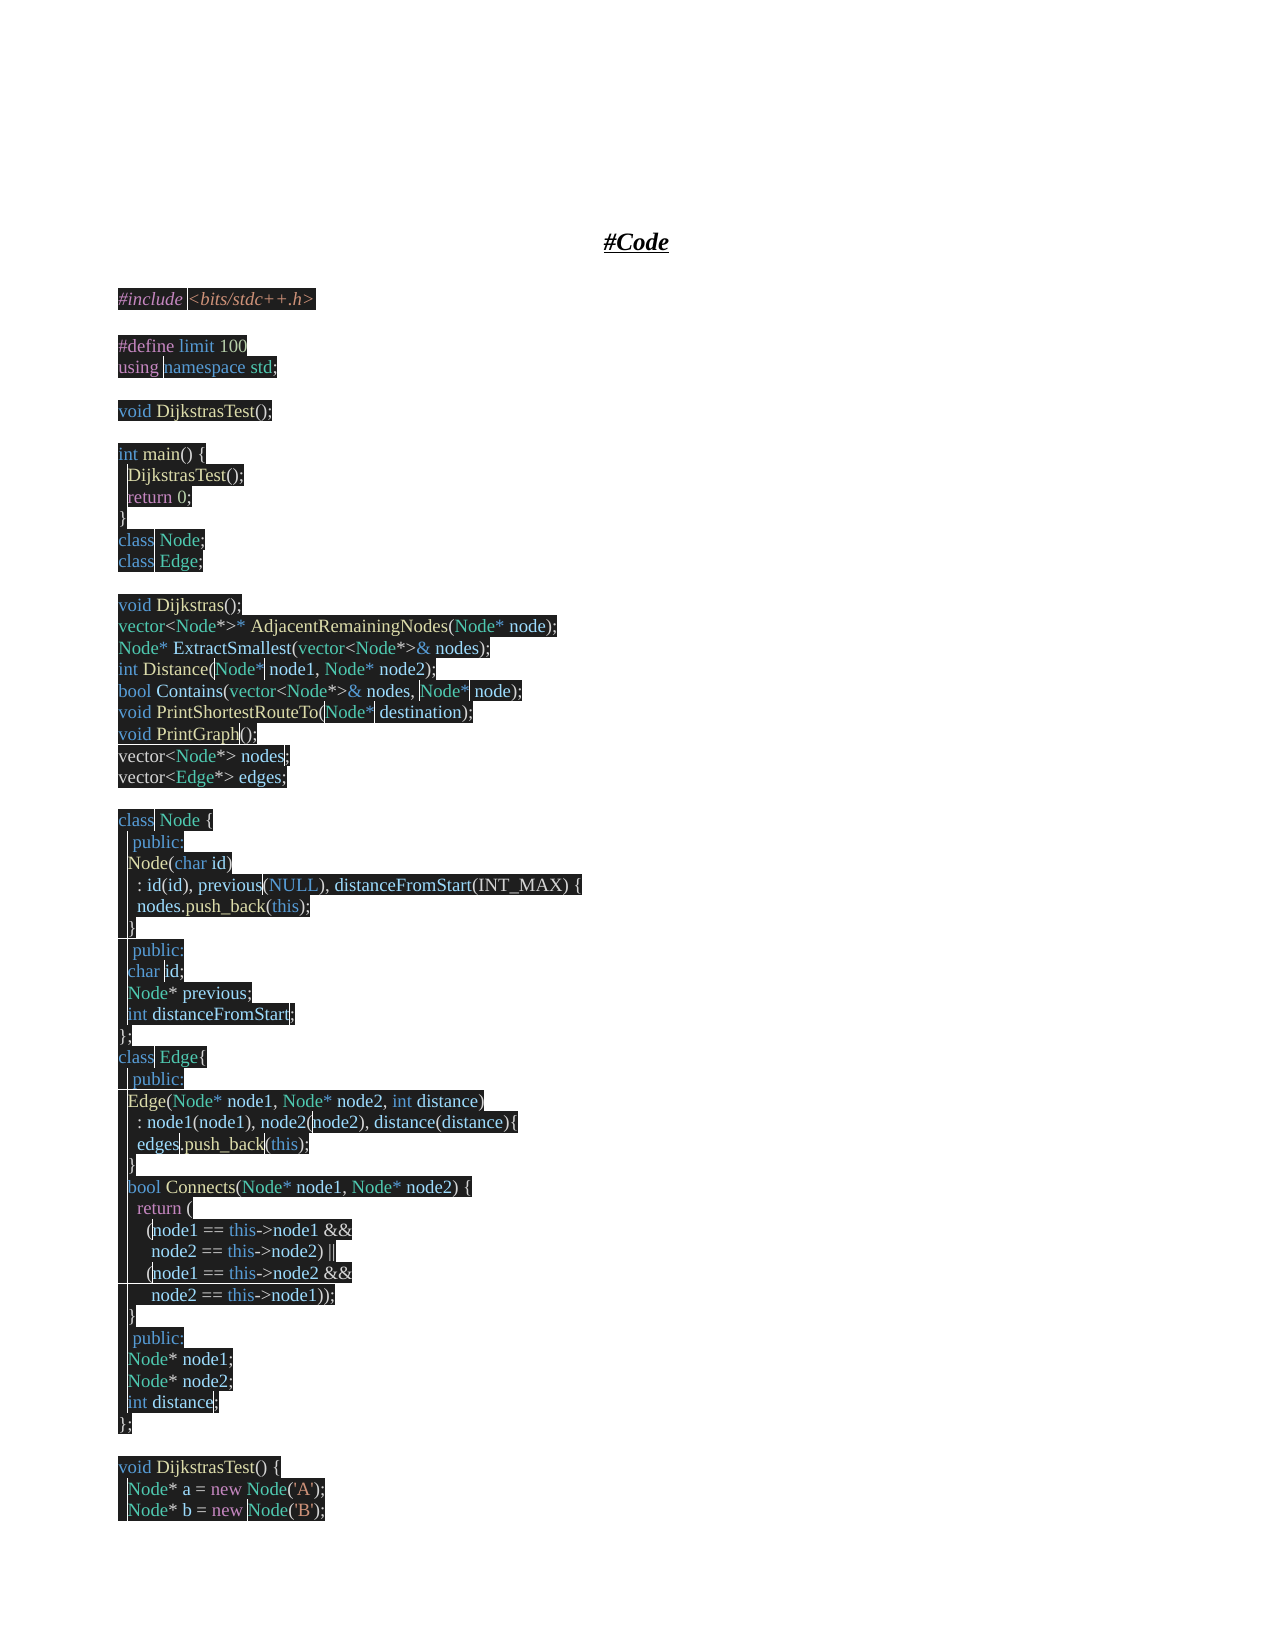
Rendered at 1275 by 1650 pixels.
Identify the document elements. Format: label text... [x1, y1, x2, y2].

text vector<Node*>* AdjacentRemainingNodes(Node* node); [118, 615, 1157, 637]
text } [118, 1154, 1157, 1176]
text class Edge{ [118, 1046, 1157, 1068]
text int main() { [118, 443, 1157, 464]
text #define limit 100 [118, 335, 1157, 356]
text bool Contains(vector<Node*>& nodes, Node* node); [118, 680, 1157, 701]
text return 0; [118, 486, 1157, 507]
text public: [118, 1068, 1157, 1089]
text nodes.push_back(this); [118, 895, 1157, 917]
text }; [118, 1413, 1157, 1434]
text class Edge; [118, 550, 1157, 572]
text int distanceFromStart; [118, 1003, 1157, 1025]
text #include <bits/stdc++.h> [118, 281, 1157, 310]
text } [118, 917, 1157, 938]
text } [118, 1305, 1157, 1327]
text Node* b = new Node('B'); [118, 1499, 1157, 1521]
text : id(id), previous(NULL), distanceFromStart(INT_MAX) { [118, 874, 1157, 895]
text DijkstrasTest(); [118, 464, 1157, 486]
text void PrintGraph(); [118, 723, 1157, 744]
text public: [118, 938, 1157, 960]
text int distance; [118, 1391, 1157, 1413]
text class Node; [118, 529, 1157, 550]
text void Dijkstras(); [118, 593, 1157, 615]
text (node1 == this->node1 && [118, 1219, 1157, 1240]
text #Code [118, 226, 1157, 256]
text Node* node2; [118, 1370, 1157, 1391]
text public: [118, 1327, 1157, 1348]
text void DijkstrasTest() { [118, 1456, 1157, 1478]
text }; [118, 1025, 1157, 1046]
text } [118, 507, 1157, 529]
text Edge(Node* node1, Node* node2, int distance) [118, 1089, 1157, 1111]
text Node(char id) [118, 852, 1157, 874]
text using namespace std; [118, 356, 1157, 378]
text edges.push_back(this); [118, 1133, 1157, 1154]
text bool Connects(Node* node1, Node* node2) { [118, 1176, 1157, 1197]
text vector<Edge*> edges; [118, 766, 1157, 788]
text class Node { [118, 809, 1157, 831]
text Node* ExtractSmallest(vector<Node*>& nodes); [118, 637, 1157, 658]
text public: [118, 831, 1157, 852]
text return ( [118, 1197, 1157, 1219]
text void DijkstrasTest(); [118, 399, 1157, 421]
text Node* previous; [118, 982, 1157, 1003]
text node2 == this->node2) || [118, 1240, 1157, 1262]
text Node* node1; [118, 1348, 1157, 1370]
text char id; [118, 960, 1157, 982]
text (node1 == this->node2 && [118, 1262, 1157, 1283]
text node2 == this->node1)); [118, 1283, 1157, 1305]
text Node* a = new Node('A'); [118, 1478, 1157, 1499]
text void PrintShortestRouteTo(Node* destination); [118, 701, 1157, 723]
text int Distance(Node* node1, Node* node2); [118, 658, 1157, 680]
text vector<Node*> nodes; [118, 744, 1157, 766]
text : node1(node1), node2(node2), distance(distance){ [118, 1111, 1157, 1133]
